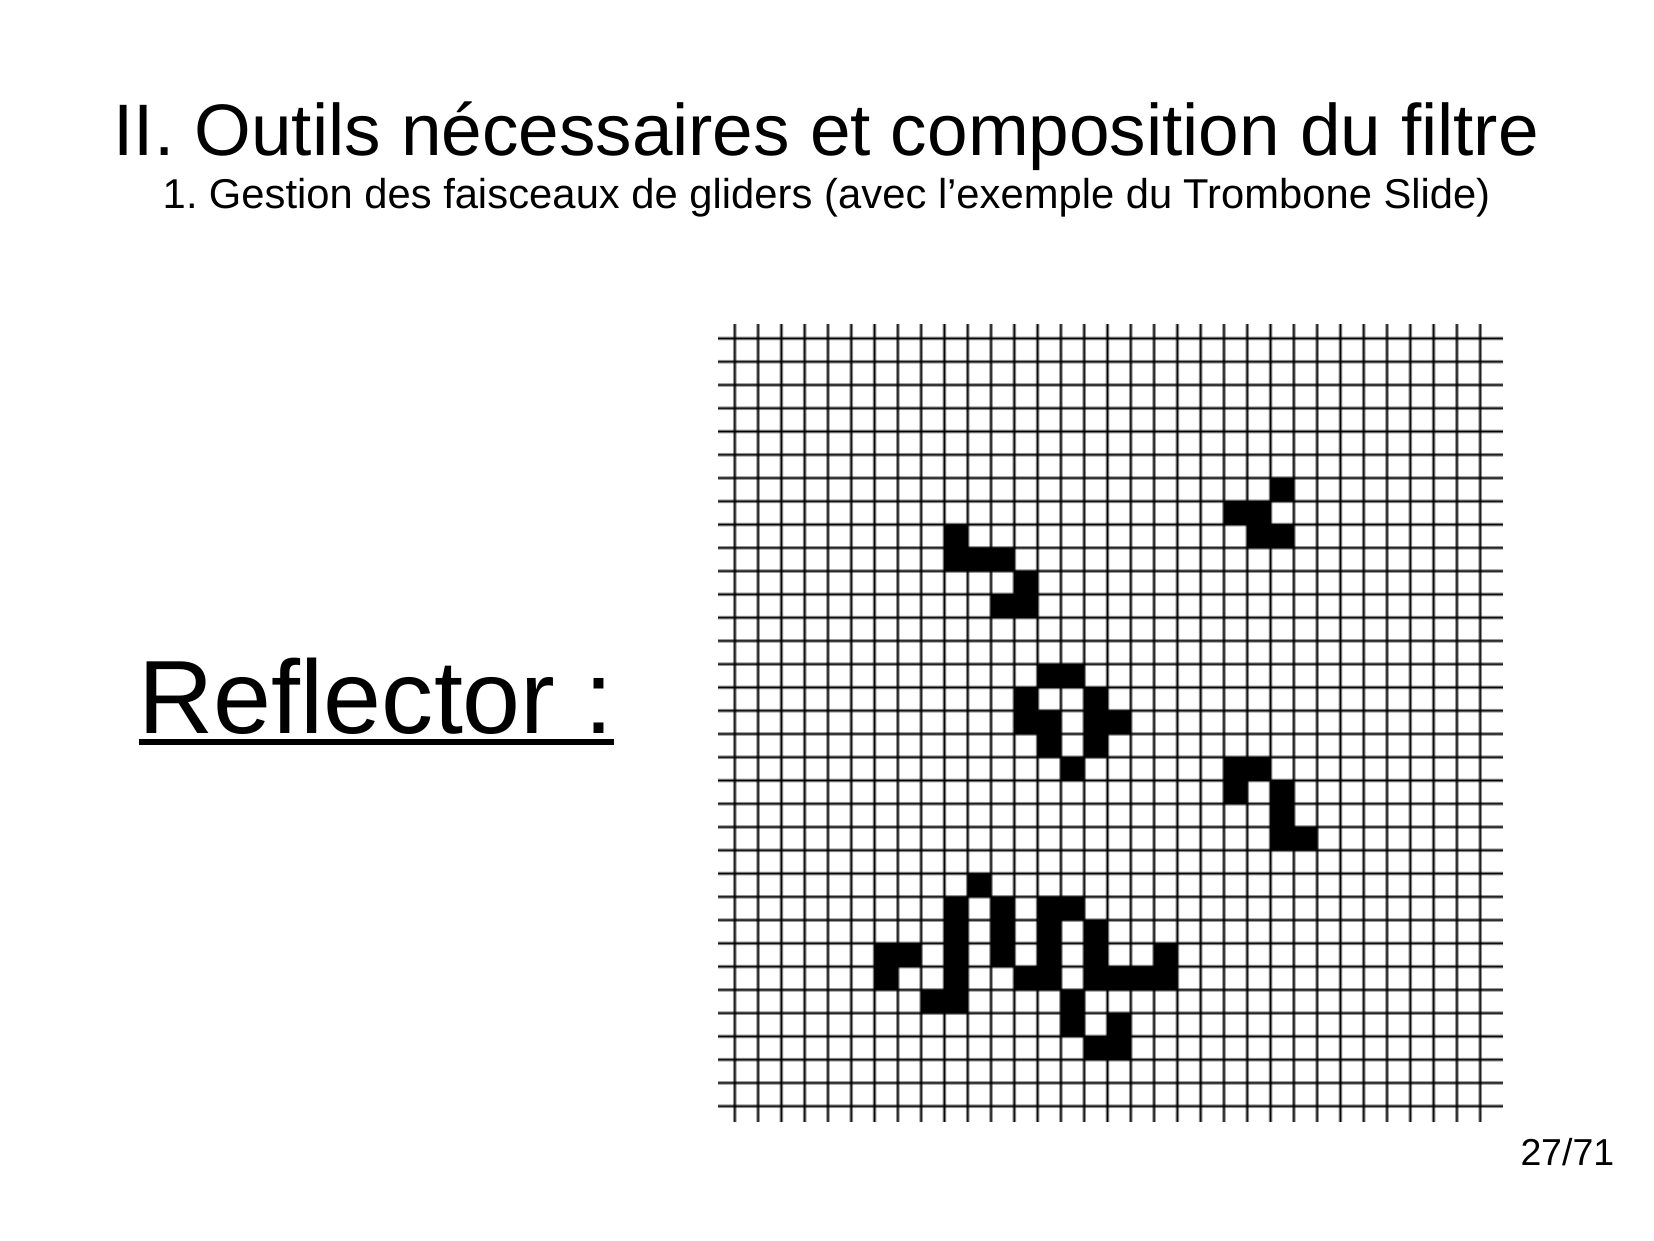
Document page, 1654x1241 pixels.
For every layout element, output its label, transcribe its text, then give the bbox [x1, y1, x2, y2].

title II. Outils nécessaires et composition du filtre 1. Gestion des faisceaux de gliders (avec l’exemple du Trombone Slide) [0, 30, 1654, 276]
text_box Reflector : [124, 631, 629, 763]
picture [718, 324, 1503, 1123]
text_box <number>/71 [1505, 1124, 1654, 1182]
